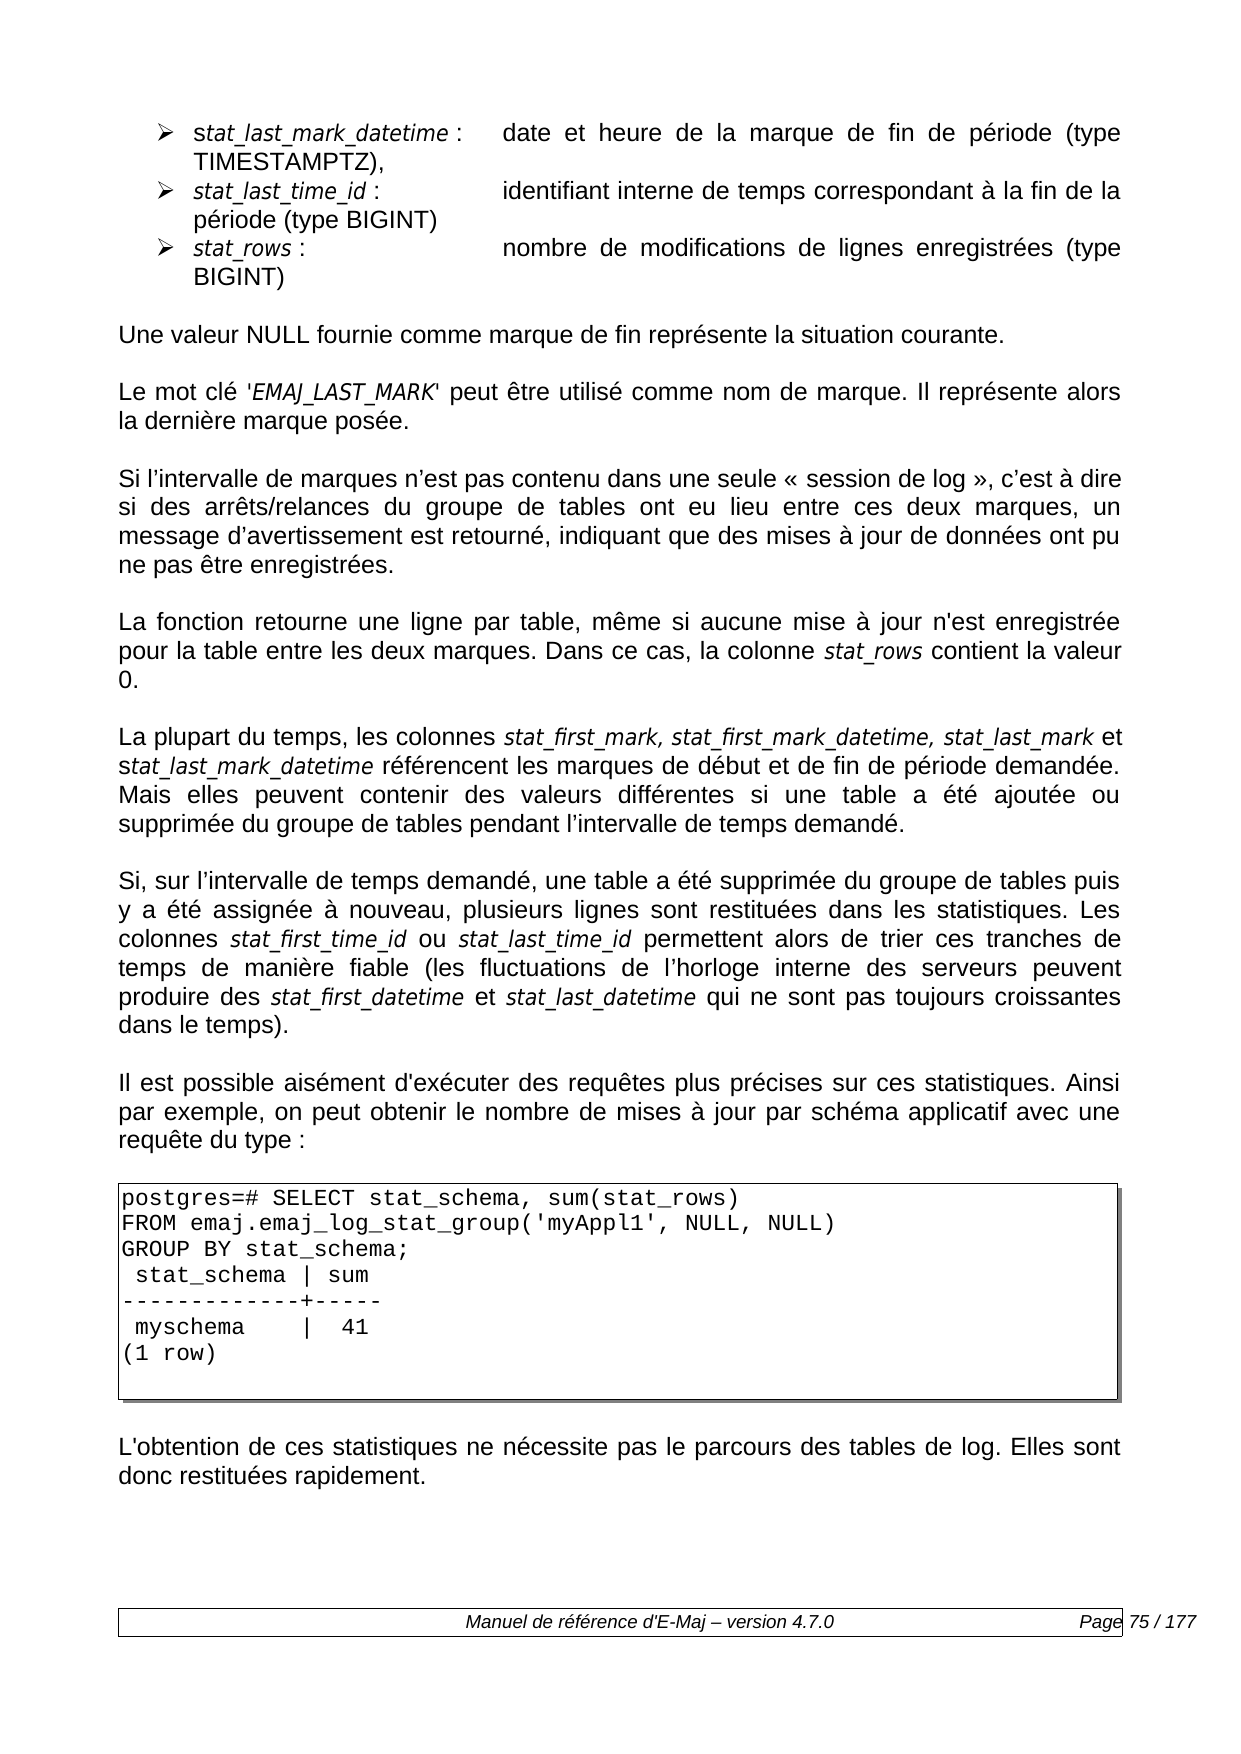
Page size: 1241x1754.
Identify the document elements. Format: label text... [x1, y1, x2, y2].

text L'obtention de ces statistiques ne nécessite pas le parcours des tables de log. Elles sont donc restituées rapidement. [118, 1432, 1122, 1490]
text Si l’intervalle de marques n’est pas contenu dans une seule « session de log », c’est à dire si des arrêts/relances du groupe de tables ont eu lieu entre ces deux marques, un message d’avertissement est retourné, indiquant que des mises à jour de données ont pu ne pas être enregistrées. [118, 463, 1122, 578]
text postgres=# SELECT stat_schema, sum(stat_rows) [119, 1184, 1117, 1209]
list stat_rows : nombre de modifications de lignes enregistrées (type BIGINT) [156, 233, 1122, 291]
text La fonction retourne une ligne par table, même si aucune mise à jour n'est enregistrée pour la table entre les deux marques. Dans ce cas, la colonne stat_rows contient la valeur 0. [118, 607, 1122, 694]
text Le mot clé 'EMAJ_LAST_MARK' peut être utilisé comme nom de marque. Il représente alors la dernière marque posée. [118, 377, 1122, 435]
text Une valeur NULL fournie comme marque de fin représente la situation courante. [118, 291, 1122, 348]
text (1 row) [119, 1338, 1117, 1367]
text stat_schema | sum [119, 1261, 1117, 1287]
text La plupart du temps, les colonnes stat_first_mark, stat_first_mark_datetime, stat_last_mark et stat_last_mark_datetime référencent les marques de début et de fin de période demandée. Mais elles peuvent contenir des valeurs différentes si une table a été ajoutée ou supprimée du groupe de tables pendant l’intervalle de temps demandé. [118, 722, 1122, 838]
text myschema | 41 [119, 1312, 1117, 1338]
text Il est possible aisément d'exécuter des requêtes plus précises sur ces statistiques. Ainsi par exemple, on peut obtenir le nombre de mises à jour par schéma applicatif avec une requête du type : [118, 1068, 1122, 1154]
list stat_last_time_id : identifiant interne de temps correspondant à la fin de la période (type BIGINT) [156, 176, 1122, 233]
list stat_last_mark_datetime : date et heure de la marque de fin de période (type TIMESTAMPTZ), [156, 118, 1122, 176]
text GROUP BY stat_schema; [119, 1235, 1117, 1261]
text -------------+----- [119, 1287, 1117, 1312]
text Si, sur l’intervalle de temps demandé, une table a été supprimée du groupe de tables puis y a été assignée à nouveau, plusieurs lignes sont restituées dans les statistiques. Les colonnes stat_first_time_id ou stat_last_time_id permettent alors de trier ces tranches de temps de manière fiable (les fluctuations de l’horloge interne des serveurs peuvent produire des stat_first_datetime et stat_last_datetime qui ne sont pas toujours croissantes dans le temps). [118, 866, 1122, 1039]
text FROM emaj.emaj_log_stat_group('myAppl1', NULL, NULL) [119, 1209, 1117, 1235]
